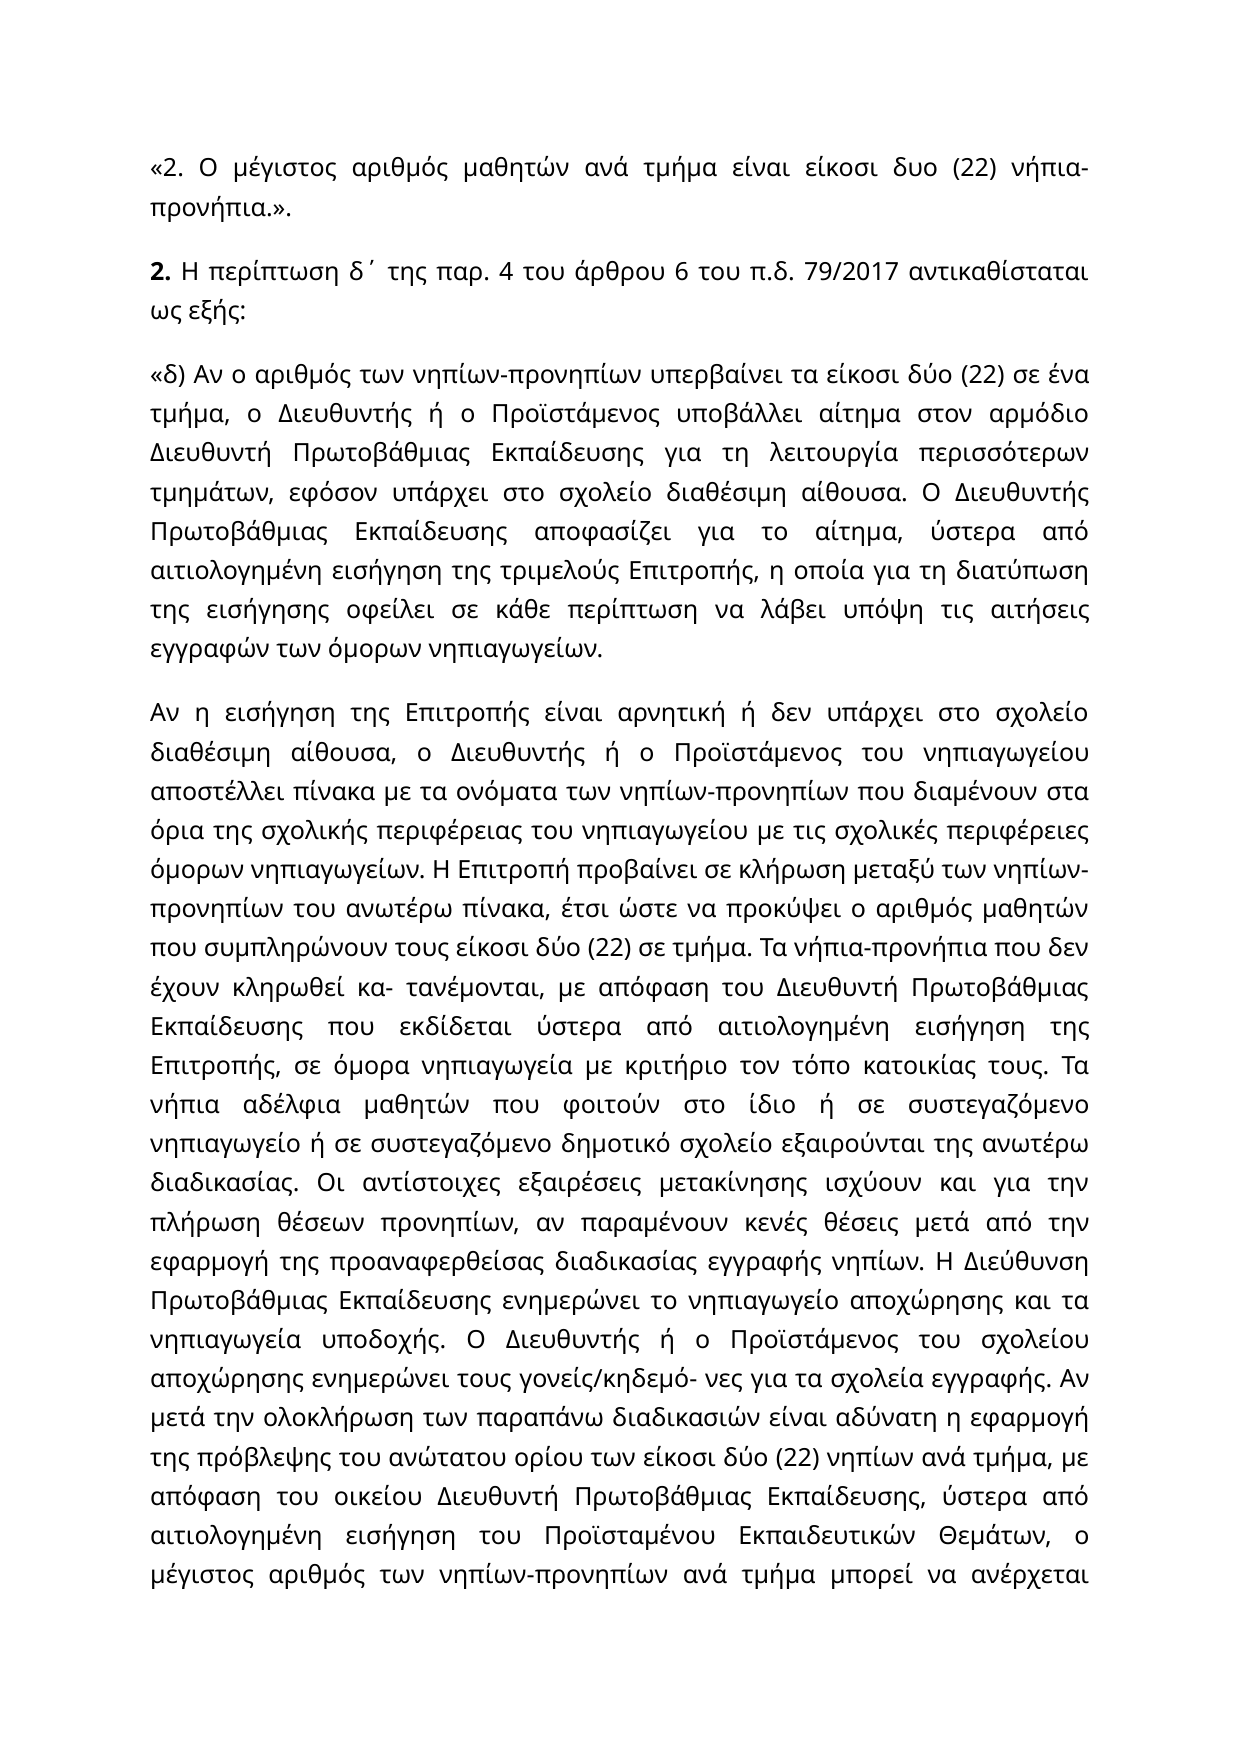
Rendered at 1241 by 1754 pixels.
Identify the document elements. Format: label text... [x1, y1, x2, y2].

text 2. Η περίπτωση δ΄ της παρ. 4 του άρθρου 6 του π.δ. 79/2017 αντικαθίσταται ως εξής: [150, 253, 1090, 327]
text «δ) Αν ο αριθμός των νηπίων-προνηπίων υπερβαίνει τα είκοσι δύο (22) σε ένα τμήμα, ο Διευθυντής ή ο Προϊστάμενος υποβάλλει αίτημα στον αρμόδιο Διευθυντή Πρωτοβάθμιας Εκπαίδευσης για τη λειτουργία περισσότερων τμημάτων, εφόσον υπάρχει στο σχολείο διαθέσιμη αίθουσα. Ο Διευθυντής Πρωτοβάθμιας Εκπαίδευσης αποφασίζει για το αίτημα, ύστερα από αιτιολογημένη εισήγηση της τριμελούς Επιτροπής, η οποία για τη διατύπωση της εισήγησης οφείλει σε κάθε περίπτωση να λάβει υπόψη τις αιτήσεις εγγραφών των όμορων νηπιαγωγείων. [150, 357, 1090, 665]
text «2. Ο μέγιστος αριθμός μαθητών ανά τμήμα είναι είκοσι δυο (22) νήπια-προνήπια.». [150, 150, 1090, 223]
text Αν η εισήγηση της Επιτροπής είναι αρνητική ή δεν υπάρχει στο σχολείο διαθέσιμη αίθουσα, ο Διευθυντής ή ο Προϊστάμενος του νηπιαγωγείου αποστέλλει πίνακα με τα ονόματα των νηπίων-προνηπίων που διαμένουν στα όρια της σχολικής περιφέρειας του νηπιαγωγείου με τις σχολικές περιφέρειες όμορων νηπιαγωγείων. Η Επιτροπή προβαίνει σε κλήρωση μεταξύ των νηπίων-προνηπίων του ανωτέρω πίνακα, έτσι ώστε να προκύψει ο αριθμός μαθητών που συμπληρώνουν τους είκοσι δύο (22) σε τμήμα. Τα νήπια-προνήπια που δεν έχουν κληρωθεί κα- τανέμονται, με απόφαση του Διευθυντή Πρωτοβάθμιας Εκπαίδευσης που εκδίδεται ύστερα από αιτιολογημένη εισήγηση της Επιτροπής, σε όμορα νηπιαγωγεία με κριτήριο τον τόπο κατοικίας τους. Τα νήπια αδέλφια μαθητών που φοιτούν στο ίδιο ή σε συστεγαζόμενο νηπιαγωγείο ή σε συστεγαζόμενο δημοτικό σχολείο εξαιρούνται της ανωτέρω διαδικασίας. Οι αντίστοιχες εξαιρέσεις μετακίνησης ισχύουν και για την πλήρωση θέσεων προνηπίων, αν παραμένουν κενές θέσεις μετά από την εφαρμογή της προαναφερθείσας διαδικασίας εγγραφής νηπίων. Η Διεύθυνση Πρωτοβάθμιας Εκπαίδευσης ενημερώνει το νηπιαγωγείο αποχώρησης και τα νηπιαγωγεία υποδοχής. Ο Διευθυντής ή ο Προϊστάμενος του σχολείου αποχώρησης ενημερώνει τους γονείς/κηδεμό- νες για τα σχολεία εγγραφής. Αν μετά την ολοκλήρωση των παραπάνω διαδικασιών είναι αδύνατη η εφαρμογή της πρόβλεψης του ανώτατου ορίου των είκοσι δύο (22) νηπίων ανά τμήμα, με απόφαση του οικείου Διευθυντή Πρωτοβάθμιας Εκπαίδευσης, ύστερα από αιτιολογημένη εισήγηση του Προϊσταμένου Εκπαιδευτικών Θεμάτων, ο μέγιστος αριθμός των νηπίων-προνηπίων ανά τμήμα μπορεί να ανέρχεται [150, 695, 1090, 1591]
